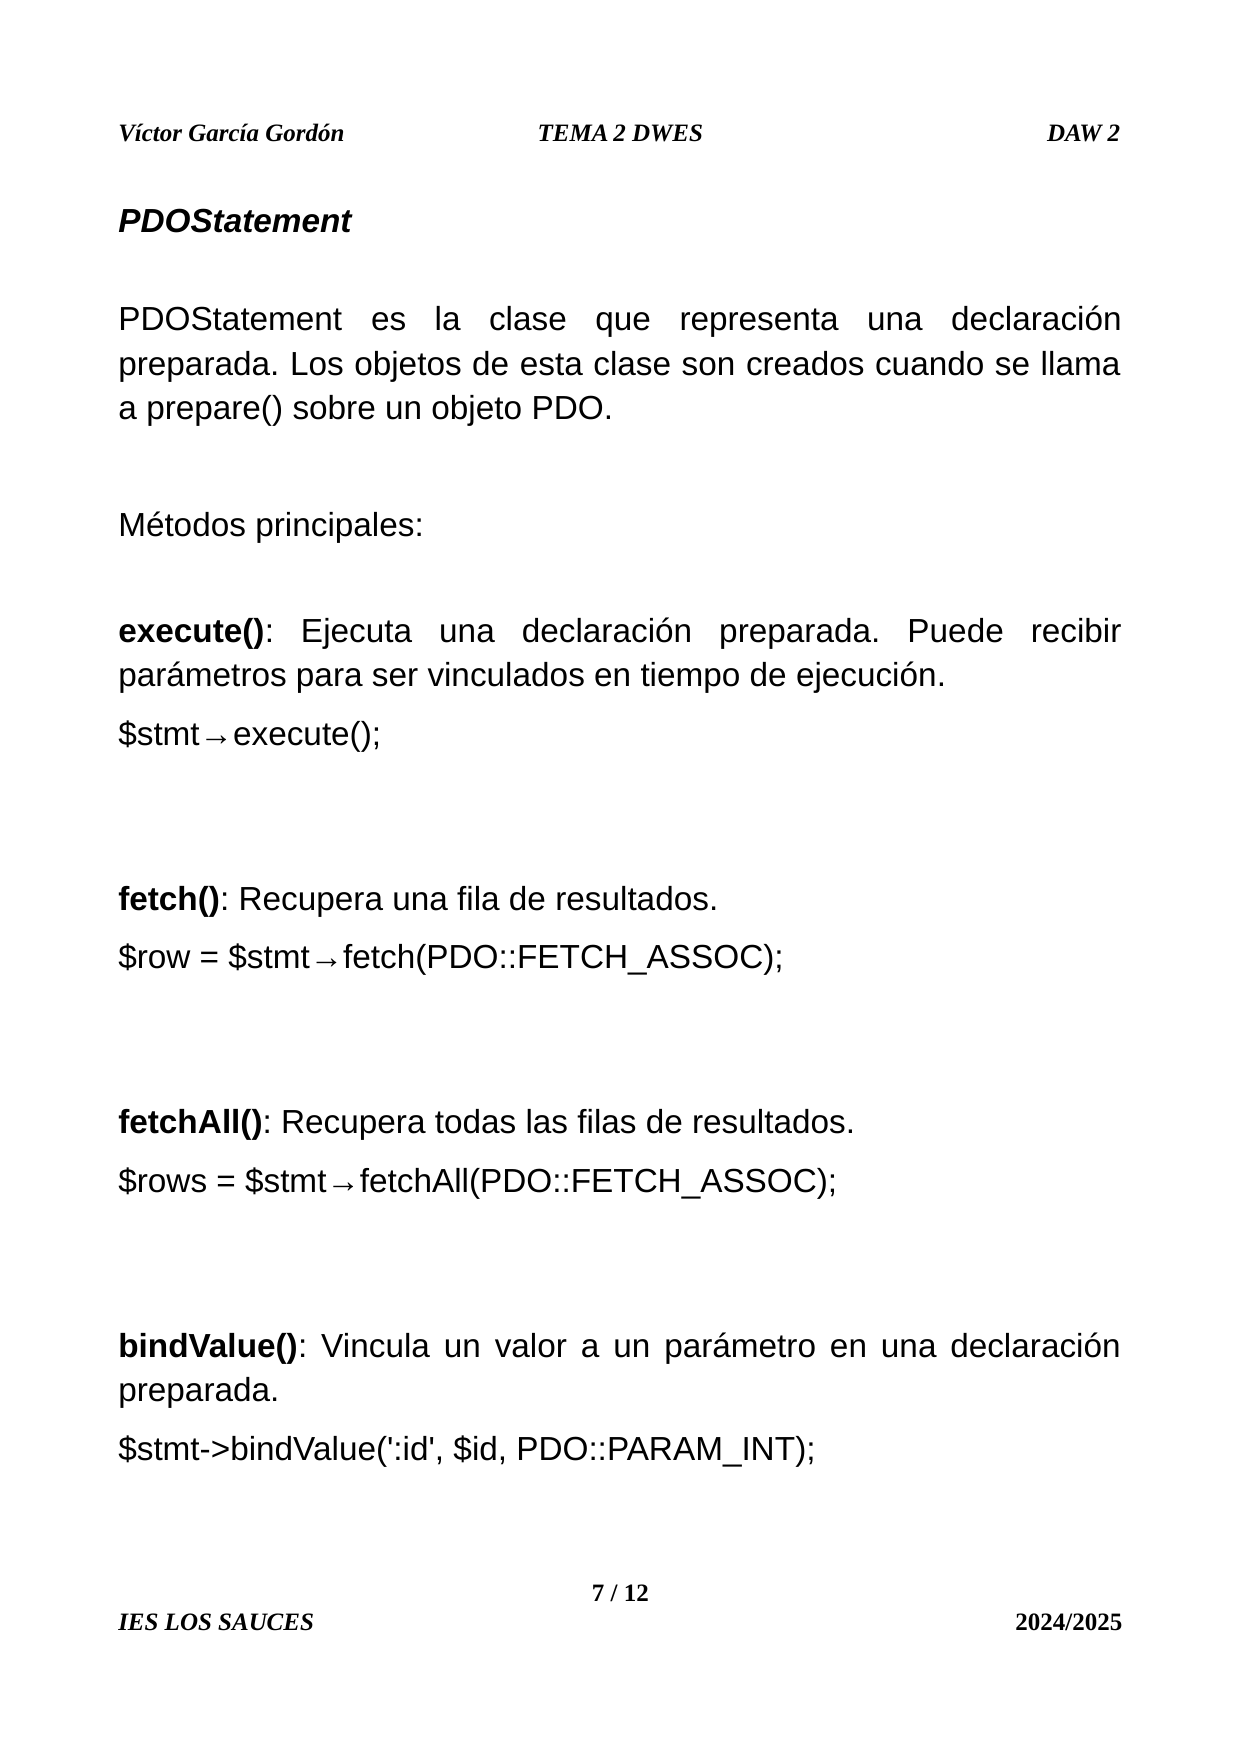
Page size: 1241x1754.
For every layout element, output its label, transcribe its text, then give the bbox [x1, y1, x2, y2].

text fetchAll(): Recupera todas las filas de resultados. [118, 1102, 1122, 1141]
text PDOStatement es la clase que representa una declaración preparada. Los objetos de esta clase son creados cuando se llama a prepare() sobre un objeto PDO. [118, 299, 1122, 426]
text $stmt->bindValue(':id', $id, PDO::PARAM_INT); [118, 1429, 1122, 1467]
text bindValue(): Vincula un valor a un parámetro en una declaración preparada. [118, 1326, 1122, 1408]
text execute(): Ejecuta una declaración preparada. Puede recibir parámetros para ser vinculados en tiempo de ejecución. [118, 611, 1122, 694]
subtitle PDOStatement [118, 201, 1122, 240]
text fetch(): Recupera una fila de resultados. [118, 879, 1122, 917]
text $stmt→execute(); [118, 714, 1122, 753]
text $rows = $stmt→fetchAll(PDO::FETCH_ASSOC); [118, 1161, 1122, 1199]
text $row = $stmt→fetch(PDO::FETCH_ASSOC); [118, 938, 1122, 976]
text Métodos principales: [118, 505, 1122, 544]
